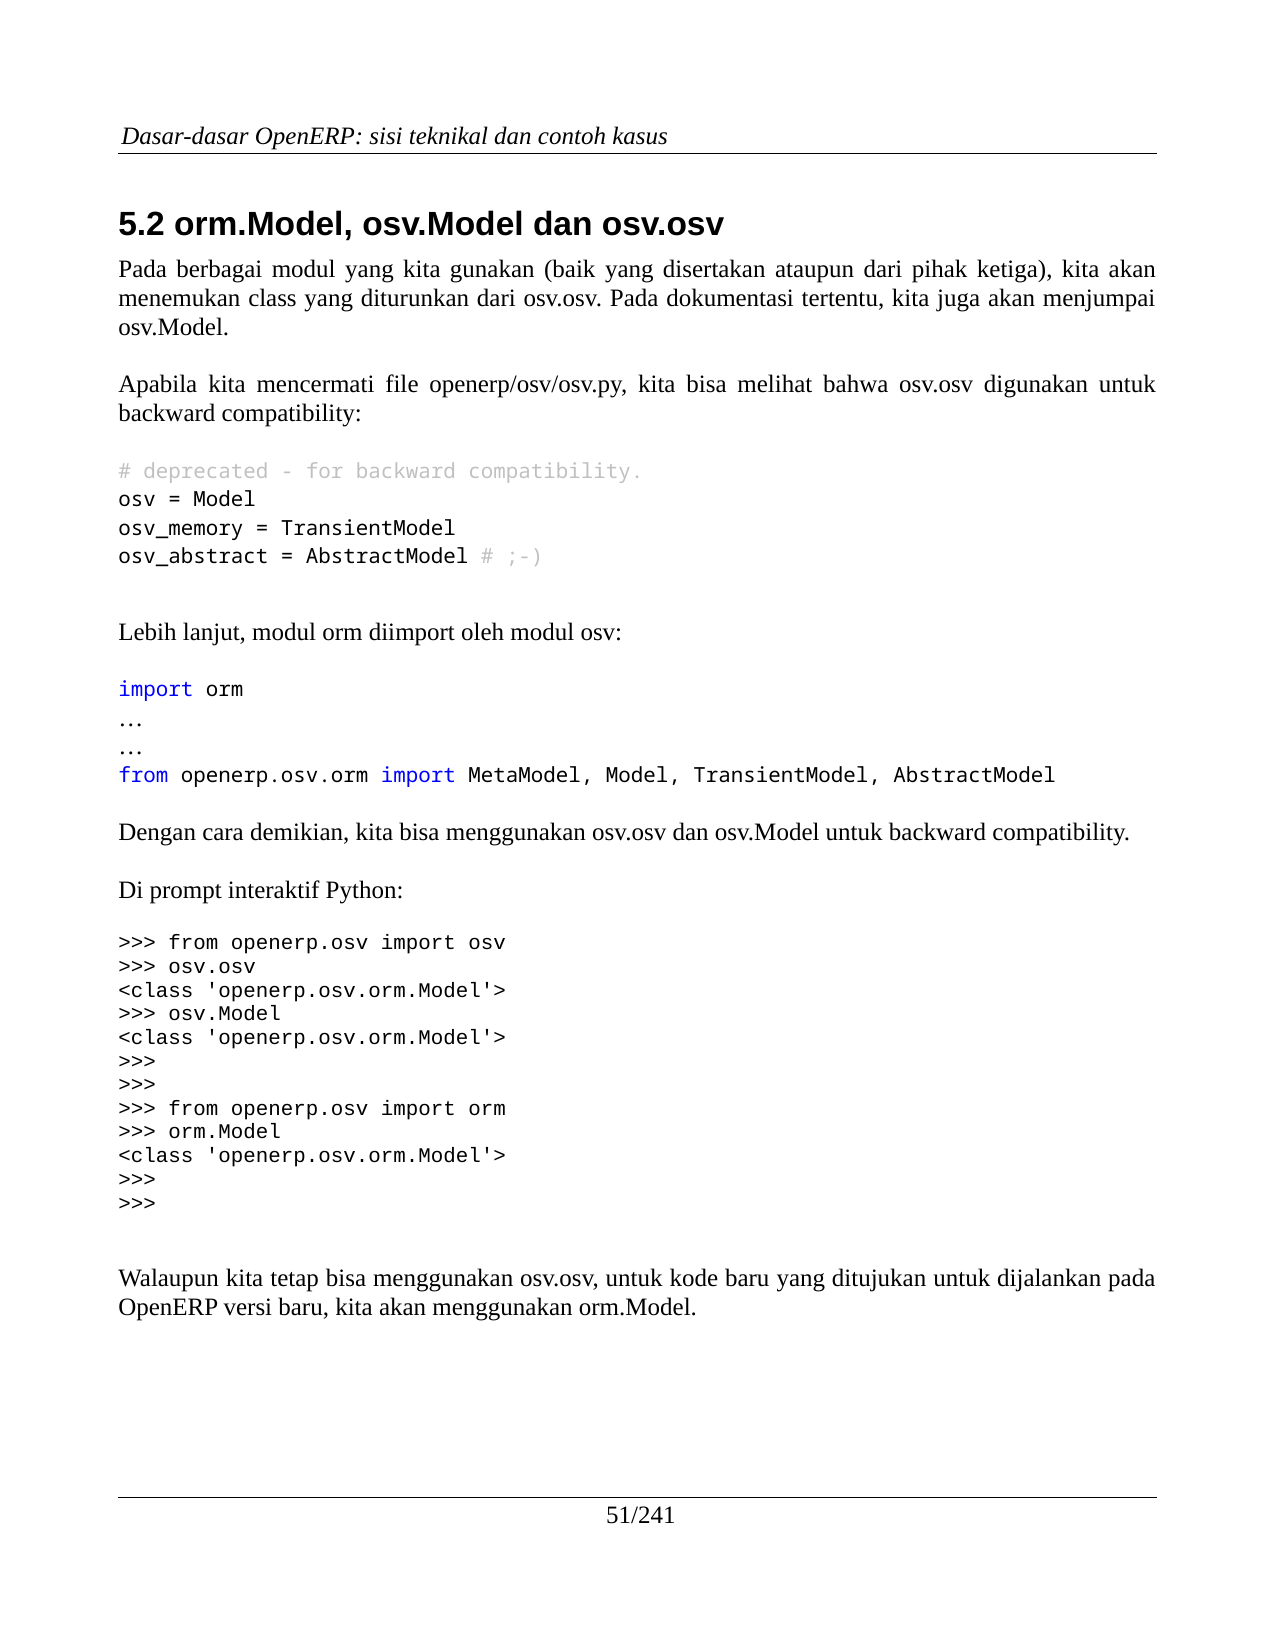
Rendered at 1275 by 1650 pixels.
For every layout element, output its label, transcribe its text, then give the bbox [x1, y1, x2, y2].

text >>> [118, 1074, 1157, 1098]
text >>> [118, 1169, 1157, 1192]
text >>> from openerp.osv import osv [118, 932, 1157, 956]
text … [118, 703, 1157, 731]
text # deprecated - for backward compatibility. [118, 456, 1157, 484]
text <class 'openerp.osv.orm.Model'> [118, 980, 1157, 1003]
text Walaupun kita tetap bisa menggunakan osv.osv, untuk kode baru yang ditujukan untuk dijalankan pada OpenERP versi baru, kita akan menggunakan orm.Model. [118, 1263, 1157, 1321]
text >>> from openerp.osv import orm [118, 1098, 1157, 1122]
text … [118, 731, 1157, 760]
text Pada berbagai modul yang kita gunakan (baik yang disertakan ataupun dari pihak ketiga), kita akan menemukan class yang diturunkan dari osv.osv. Pada dokumentasi tertentu, kita juga akan menjumpai osv.Model. [118, 254, 1157, 341]
text >>> osv.Model [118, 1003, 1157, 1027]
text >>> [118, 1051, 1157, 1074]
text <class 'openerp.osv.orm.Model'> [118, 1027, 1157, 1051]
text <class 'openerp.osv.orm.Model'> [118, 1145, 1157, 1169]
text Lebih lanjut, modul orm diimport oleh modul osv: [118, 617, 1157, 646]
text Dengan cara demikian, kita bisa menggunakan osv.osv dan osv.Model untuk backward compatibility. [118, 817, 1157, 846]
text >>> [118, 1192, 1157, 1216]
text osv_abstract = AbstractModel # ;-) [118, 541, 1157, 569]
text osv = Model [118, 484, 1157, 513]
text import orm [118, 674, 1157, 703]
text >>> orm.Model [118, 1122, 1157, 1145]
text Di prompt interaktif Python: [118, 875, 1157, 904]
text osv_memory = TransientModel [118, 513, 1157, 541]
text from openerp.osv.orm import MetaModel, Model, TransientModel, AbstractModel [118, 760, 1157, 789]
text Apabila kita mencermati file openerp/osv/osv.py, kita bisa melihat bahwa osv.osv digunakan untuk backward compatibility: [118, 369, 1157, 427]
text >>> osv.osv [118, 956, 1157, 980]
subtitle 5.2 orm.Model, osv.Model dan osv.osv [118, 203, 1157, 242]
